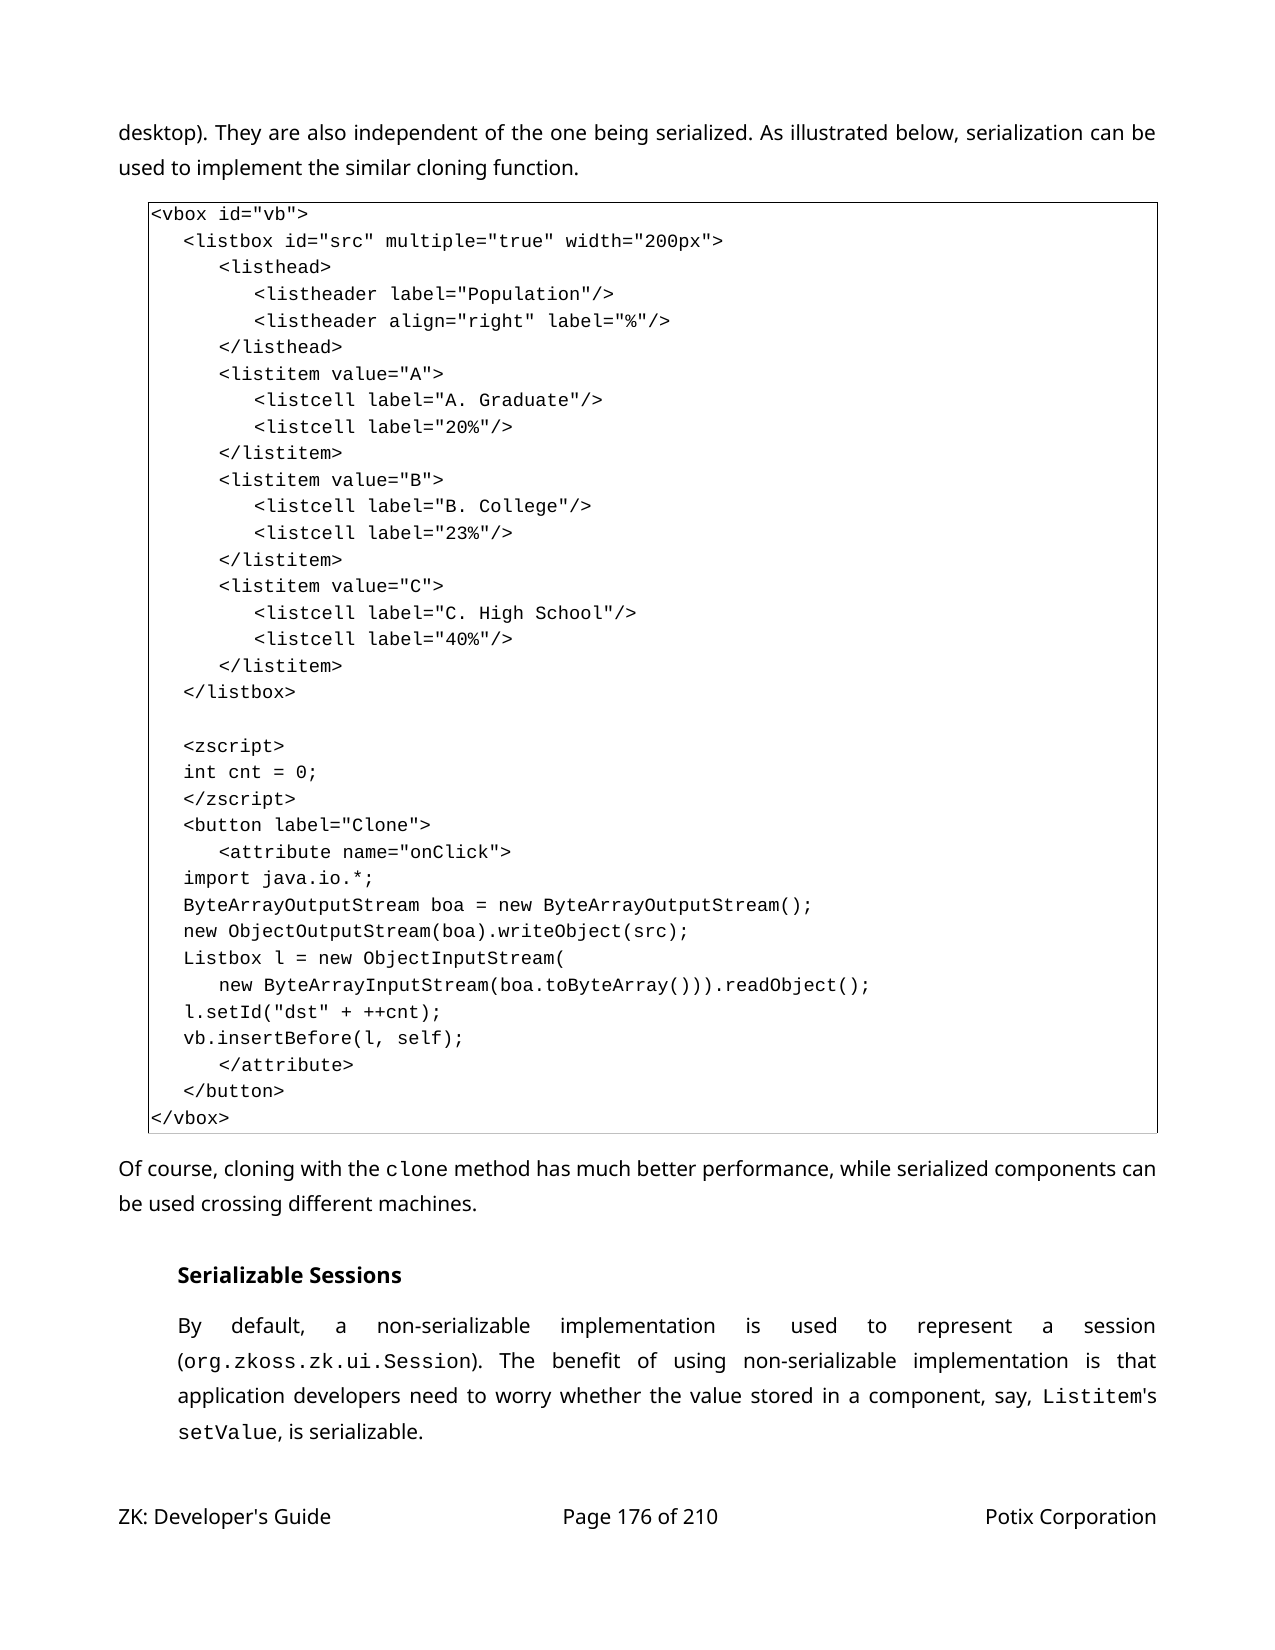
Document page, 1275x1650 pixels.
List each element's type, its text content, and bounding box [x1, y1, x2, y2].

subtitle Serializable Sessions [177, 1260, 1157, 1290]
text By default, a non-serializable implementation is used to represent a session (org.zkoss.zk.ui.Session). The benefit of using non-serializable implementation is that application developers need to worry whether the value stored in a component, say, Listitem's setValue, is serializable. [177, 1311, 1157, 1446]
text Of course, cloning with the clone method has much better performance, while serialized components can be used crossing different machines. [118, 1154, 1157, 1218]
text <vbox id="vb"> <listbox id="src" multiple="true" width="200px"> <listhead> <listheader label="Population"/> <listheader align="right" label="%"/> </listhead> <listitem value="A"> <listcell label="A. Graduate"/> <listcell label="20%"/> </listitem> <listitem value="B"> <listcell label="B. College"/> <listcell label="23%"/> </listitem> <listitem value="C"> <listcell label="C. High School"/> <listcell label="40%"/> </listitem> </listbox> <zscript> int cnt = 0; </zscript> <button label="Clone"> <attribute name="onClick"> import java.io.*; ByteArrayOutputStream boa = new ByteArrayOutputStream(); new ObjectOutputStream(boa).writeObject(src); Listbox l = new ObjectInputStream( [149, 203, 1157, 970]
text new ByteArrayInputStream(boa.toByteArray())).readObject(); l.setId("dst" + ++cnt); vb.insertBefore(l, self); </attribute> </button> </vbox> [149, 973, 1157, 1133]
text desktop). They are also independent of the one being serialized. As illustrated below, serialization can be used to implement the similar cloning function. [118, 118, 1157, 182]
